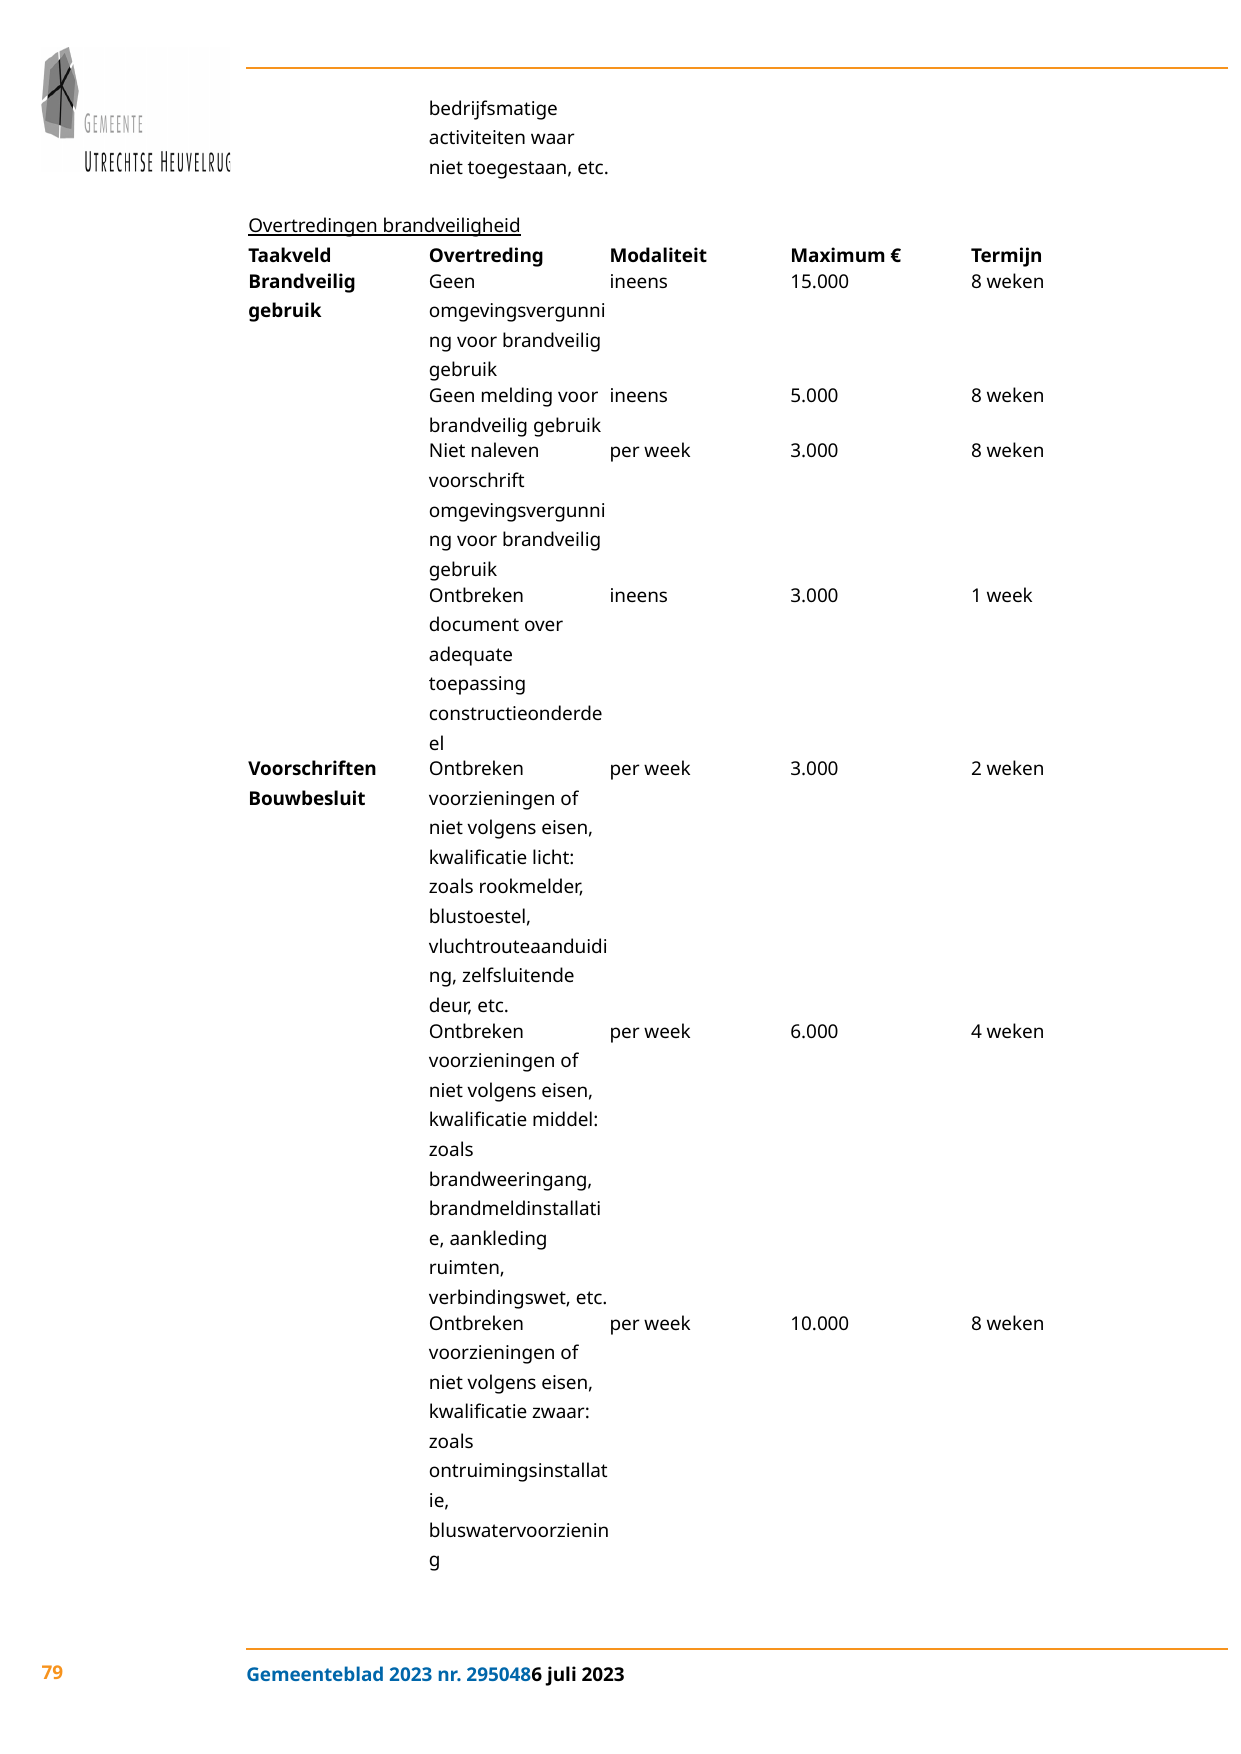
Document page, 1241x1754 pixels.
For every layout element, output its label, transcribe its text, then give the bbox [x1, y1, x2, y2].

table_cell 2 weken [971, 755, 1152, 1018]
table_cell 6.000 [790, 1018, 971, 1310]
table_cell Brandveilig gebruik [248, 268, 429, 755]
table_header Modaliteit [609, 242, 790, 268]
table_cell Ontbreken voorzieningen of niet volgens eisen, kwalificatie zwaar: zoals ontruimingsinstallatie, bluswatervoorziening [429, 1310, 609, 1572]
table_cell 8 weken [971, 1310, 1152, 1572]
table_header Overtreding [429, 242, 609, 268]
table_cell Ontbreken voorzieningen of niet volgens eisen, kwalificatie licht: zoals rookmelder, blustoestel, vluchtrouteaanduiding, zelfsluitende deur, etc. [429, 755, 609, 1018]
table_header Termijn [971, 242, 1152, 268]
table_cell ineens [609, 582, 790, 755]
table_cell Ontbreken voorzieningen of niet volgens eisen, kwalificatie middel: zoals brandweeringang, brandmeldinstallatie, aankleding ruimten, verbindingswet, etc. [429, 1018, 609, 1310]
table_cell 3.000 [790, 582, 971, 755]
table_cell Geen omgevingsvergunning voor brandveilig gebruik [429, 268, 609, 382]
table_cell ineens [609, 268, 790, 382]
table_cell [790, 95, 971, 180]
table_cell ineens [609, 383, 790, 438]
table_cell [971, 95, 1152, 180]
table_cell 8 weken [971, 268, 1152, 382]
table_cell 3.000 [790, 438, 971, 582]
table_cell 3.000 [790, 755, 971, 1018]
table_cell 5.000 [790, 383, 971, 438]
table_cell [248, 95, 429, 180]
table_cell Ontbreken document over adequate toepassing constructieonderdeel [429, 582, 609, 755]
picture [41, 47, 231, 172]
table_cell bedrijfsmatige activiteiten waar niet toegestaan, etc. [429, 95, 609, 180]
table_cell Voorschriften Bouwbesluit [248, 755, 429, 1572]
table_cell 10.000 [790, 1310, 971, 1572]
table_cell 1 week [971, 582, 1152, 755]
table_header Maximum € [790, 242, 971, 268]
text Overtredingen brandveiligheid [248, 212, 1152, 238]
table_header Taakveld [248, 242, 429, 268]
table_cell 4 weken [971, 1018, 1152, 1310]
table_cell 15.000 [790, 268, 971, 382]
table_cell 8 weken [971, 438, 1152, 582]
table_cell per week [609, 438, 790, 582]
table_cell Niet naleven voorschrift omgevingsvergunning voor brandveilig gebruik [429, 438, 609, 582]
table_cell per week [609, 1310, 790, 1572]
table_cell 8 weken [971, 383, 1152, 438]
table_cell per week [609, 755, 790, 1018]
table_cell Geen melding voor brandveilig gebruik [429, 383, 609, 438]
table_cell [609, 95, 790, 180]
table_cell per week [609, 1018, 790, 1310]
